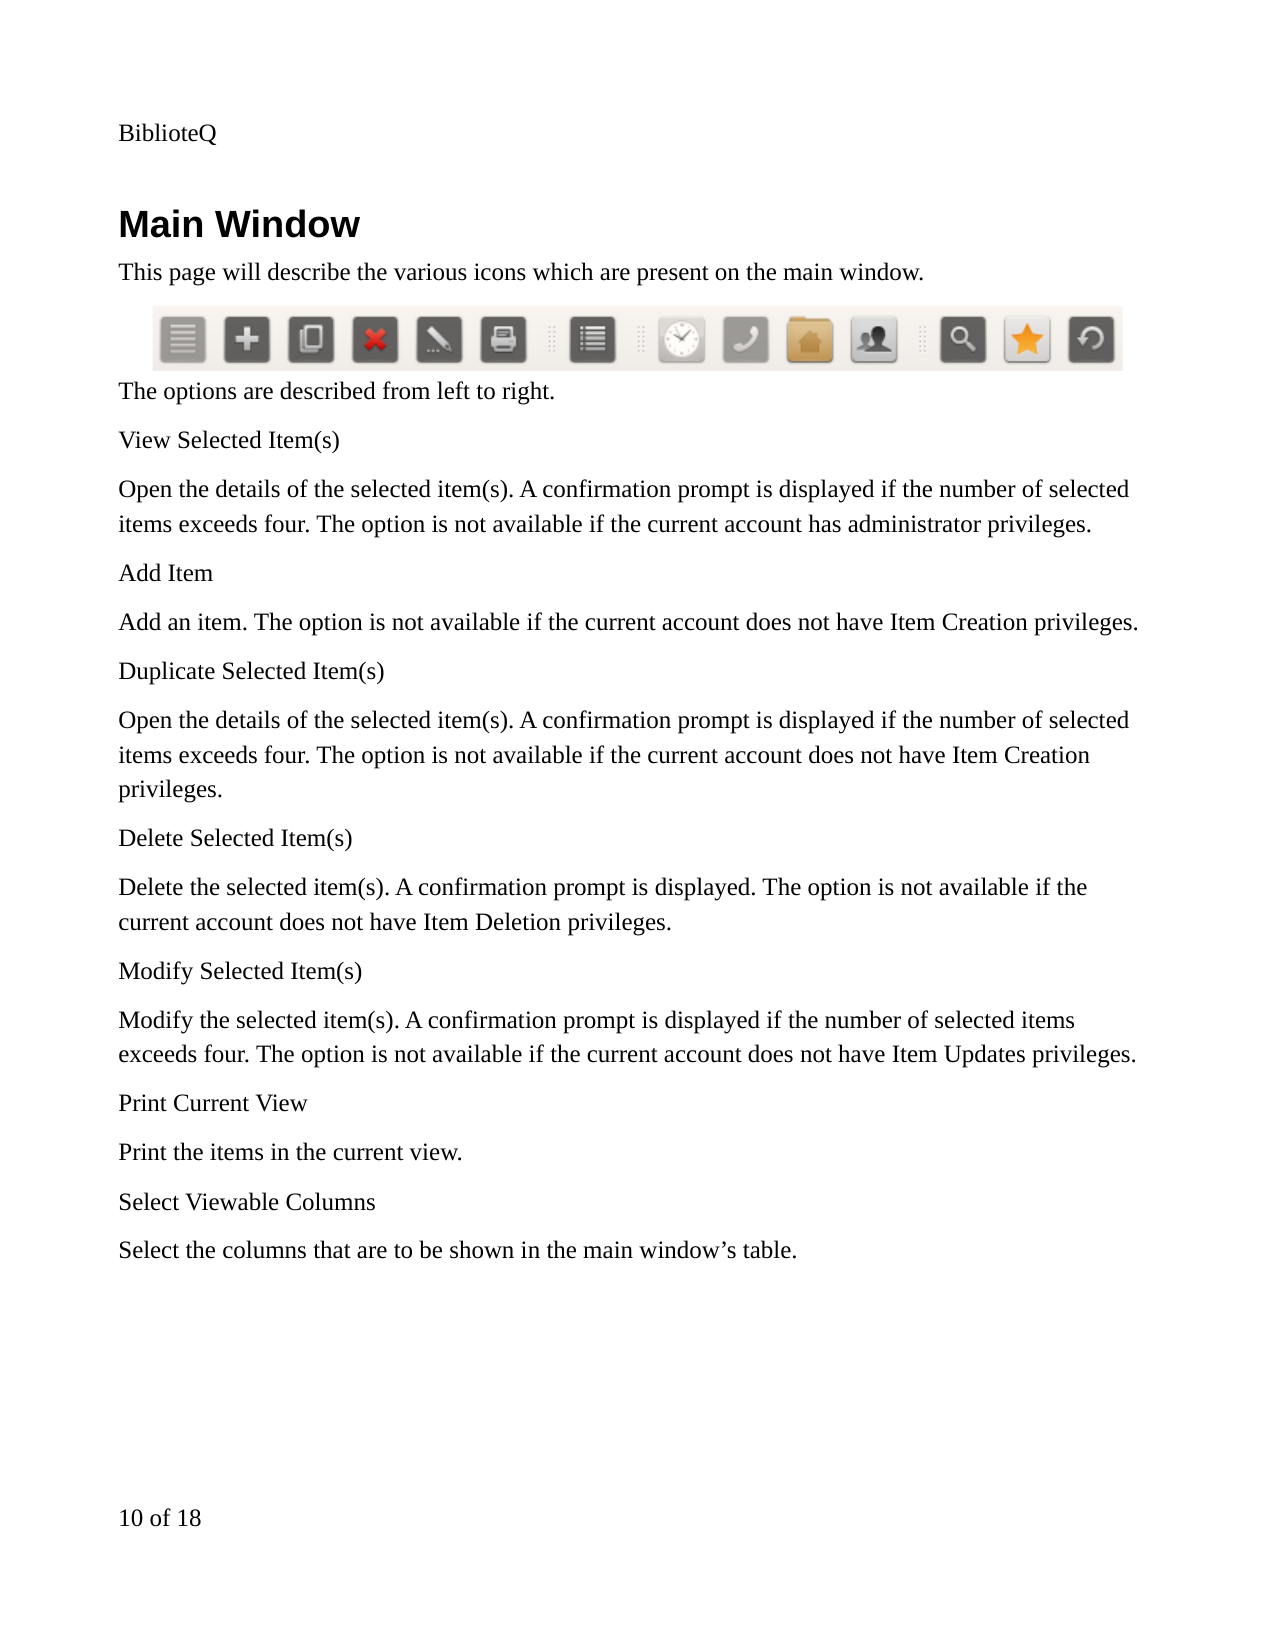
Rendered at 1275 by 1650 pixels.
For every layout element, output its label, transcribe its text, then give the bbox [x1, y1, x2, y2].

text The options are described from left to right. [118, 371, 1157, 405]
text Select the columns that are to be shown in the main window’s table. [118, 1236, 1157, 1264]
text Add an item. The option is not available if the current account does not have Item Creation privileges. [118, 607, 1157, 636]
text Modify the selected item(s). A confirmation prompt is displayed if the number of selected items exceeds four. The option is not available if the current account does not have Item Updates privileges. [118, 1005, 1157, 1068]
text Delete the selected item(s). A confirmation prompt is displayed. The option is not available if the current account does not have Item Deletion privileges. [118, 872, 1157, 936]
text Print the items in the current view. [118, 1137, 1157, 1166]
text Select Viewable Columns [118, 1187, 1157, 1215]
text View Selected Item(s) [118, 425, 1157, 454]
text Modify Selected Item(s) [118, 956, 1157, 984]
text Delete Selected Item(s) [118, 823, 1157, 852]
text Add Item [118, 558, 1157, 587]
text Open the details of the selected item(s). A confirmation prompt is displayed if the number of selected items exceeds four. The option is not available if the current account has administrator privileges. [118, 474, 1157, 538]
text Open the details of the selected item(s). A confirmation prompt is displayed if the number of selected items exceeds four. The option is not available if the current account does not have Item Creation privileges. [118, 705, 1157, 803]
subtitle Main Window [118, 201, 1157, 245]
picture [152, 306, 1123, 371]
text Print Current View [118, 1088, 1157, 1117]
text This page will describe the various icons which are present on the main window. [118, 257, 1157, 286]
text Duplicate Selected Item(s) [118, 656, 1157, 685]
